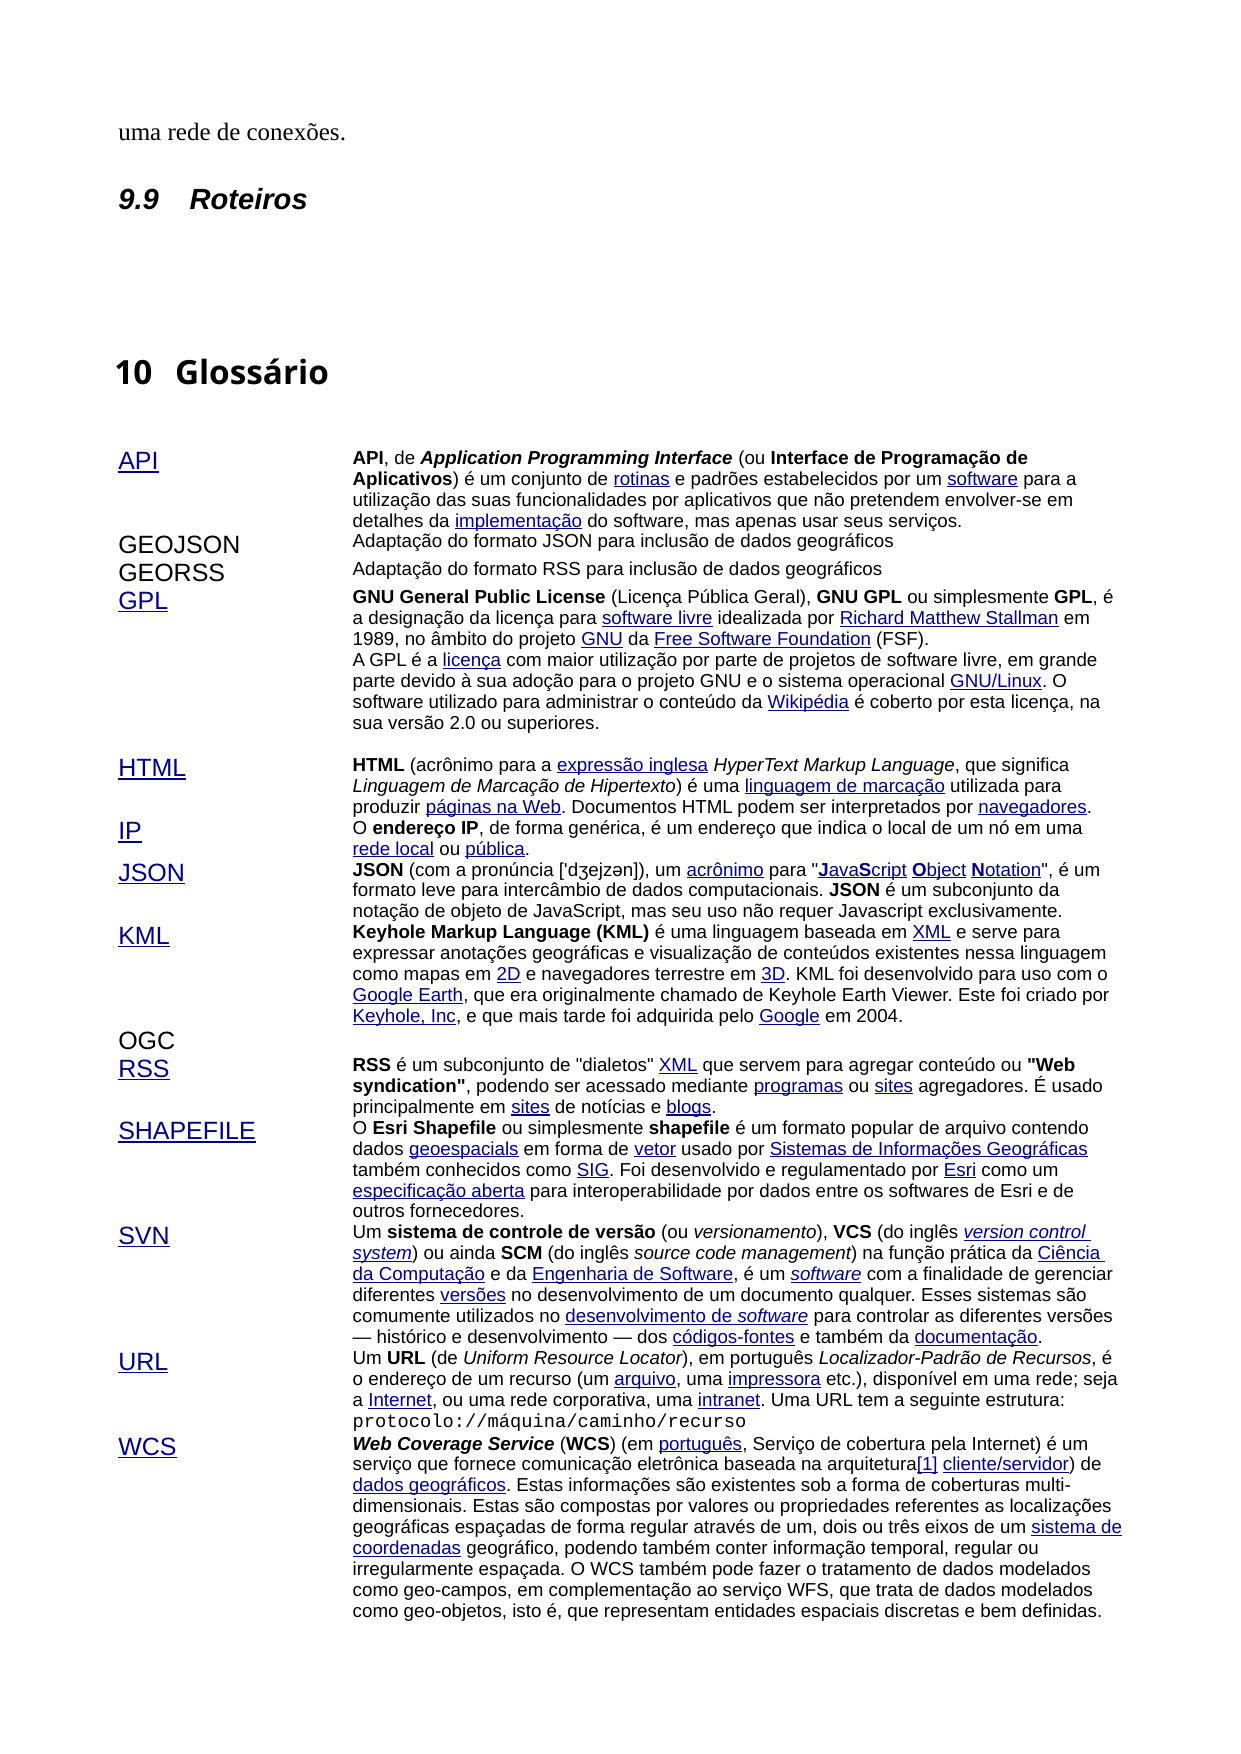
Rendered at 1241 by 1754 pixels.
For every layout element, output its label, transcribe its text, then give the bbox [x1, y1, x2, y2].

table_cell WCS [118, 1433, 352, 1621]
table_cell JSON (com a pronúncia ['dʒejzən]), um acrônimo para "JavaScript Object Notation", é um formato leve para intercâmbio de dados computacionais. JSON é um subconjunto da notação de objeto de JavaScript, mas seu uso não requer Javascript exclusivamente. [353, 859, 1123, 922]
table_cell GEORSS [118, 559, 352, 587]
table_header API, de Application Programming Interface (ou Interface de Programação de Aplicativos) é um conjunto de rotinas e padrões estabelecidos por um software para a utilização das suas funcionalidades por aplicativos que não pretendem envolver-se em detalhes da implementação do software, mas apenas usar seus serviços. [353, 447, 1123, 531]
table_cell Um URL (de Uniform Resource Locator), em português Localizador-Padrão de Recursos, é o endereço de um recurso (um arquivo, uma impressora etc.), disponível em uma rede; seja a Internet, ou uma rede corporativa, uma intranet. Uma URL tem a seguinte estrutura: protocolo://máquina/caminho/recurso [353, 1348, 1123, 1433]
table_cell [353, 1026, 1123, 1054]
text uma rede de conexões. [118, 118, 1122, 146]
table_cell JSON [118, 859, 352, 922]
table_cell SHAPEFILE [118, 1117, 352, 1222]
table_cell O Esri Shapefile ou simplesmente shapefile é um formato popular de arquivo contendo dados geoespacials em forma de vetor usado por Sistemas de Informações Geográficas também conhecidos como SIG. Foi desenvolvido e regulamentado por Esri como um especificação aberta para interoperabilidade por dados entre os softwares de Esri e de outros fornecedores. [353, 1117, 1123, 1222]
table_cell RSS é um subconjunto de "dialetos" XML que servem para agregar conteúdo ou "Web syndication", podendo ser acessado mediante programas ou sites agregadores. É usado principalmente em sites de notícias e blogs. [353, 1054, 1123, 1117]
table_cell GNU General Public License (Licença Pública Geral), GNU GPL ou simplesmente GPL, é a designação da licença para software livre idealizada por Richard Matthew Stallman em 1989, no âmbito do projeto GNU da Free Software Foundation (FSF). A GPL é a licença com maior utilização por parte de projetos de software livre, em grande parte devido à sua adoção para o projeto GNU e o sistema operacional GNU/Linux. O software utilizado para administrar o conteúdo da Wikipédia é coberto por esta licença, na sua versão 2.0 ou superiores. [353, 587, 1123, 754]
table_cell Um sistema de controle de versão (ou versionamento), VCS (do inglês version control system) ou ainda SCM (do inglês source code management) na função prática da Ciência da Computação e da Engenharia de Software, é um software com a finalidade de gerenciar diferentes versões no desenvolvimento de um documento qualquer. Esses sistemas são comumente utilizados no desenvolvimento de software para controlar as diferentes versões — histórico e desenvolvimento — dos códigos-fontes e também da documentação. [353, 1222, 1123, 1347]
table_cell HTML (acrônimo para a expressão inglesa HyperText Markup Language, que significa Linguagem de Marcação de Hipertexto) é uma linguagem de marcação utilizada para produzir páginas na Web. Documentos HTML podem ser interpretados por navegadores. [353, 754, 1123, 817]
table_cell KML [118, 922, 352, 1026]
table_cell SVN [118, 1222, 352, 1347]
table_cell Adaptação do formato RSS para inclusão de dados geográficos [353, 559, 1123, 587]
table_cell Web Coverage Service (WCS) (em português, Serviço de cobertura pela Internet) é um serviço que fornece comunicação eletrônica baseada na arquitetura[1] cliente/servidor) de dados geográficos. Estas informações são existentes sob a forma de coberturas multi-dimensionais. Estas são compostas por valores ou propriedades referentes as localizações geográficas espaçadas de forma regular através de um, dois ou três eixos de um sistema de coordenadas geográfico, podendo também conter informação temporal, regular ou irregularmente espaçada. O WCS também pode fazer o tratamento de dados modelados como geo-campos, em complementação ao serviço WFS, que trata de dados modelados como geo-objetos, isto é, que representam entidades espaciais discretas e bem definidas. [353, 1433, 1123, 1621]
table_cell IP [118, 817, 352, 859]
table_cell Adaptação do formato JSON para inclusão de dados geográficos [353, 531, 1123, 559]
table_cell OGC [118, 1026, 352, 1054]
subtitle Glossário [114, 349, 1077, 394]
table_cell GPL [118, 587, 352, 754]
table_cell RSS [118, 1054, 352, 1117]
table_cell O endereço IP, de forma genérica, é um endereço que indica o local de um nó em uma rede local ou pública. [353, 817, 1123, 859]
table_cell HTML [118, 754, 352, 817]
subtitle Roteiros [118, 183, 1122, 216]
table_header API [118, 447, 352, 531]
table_cell GEOJSON [118, 531, 352, 559]
table_cell Keyhole Markup Language (KML) é uma linguagem baseada em XML e serve para expressar anotações geográficas e visualização de conteúdos existentes nessa linguagem como mapas em 2D e navegadores terrestre em 3D. KML foi desenvolvido para uso com o Google Earth, que era originalmente chamado de Keyhole Earth Viewer. Este foi criado por Keyhole, Inc, e que mais tarde foi adquirida pelo Google em 2004. [353, 922, 1123, 1026]
table_cell URL [118, 1348, 352, 1433]
